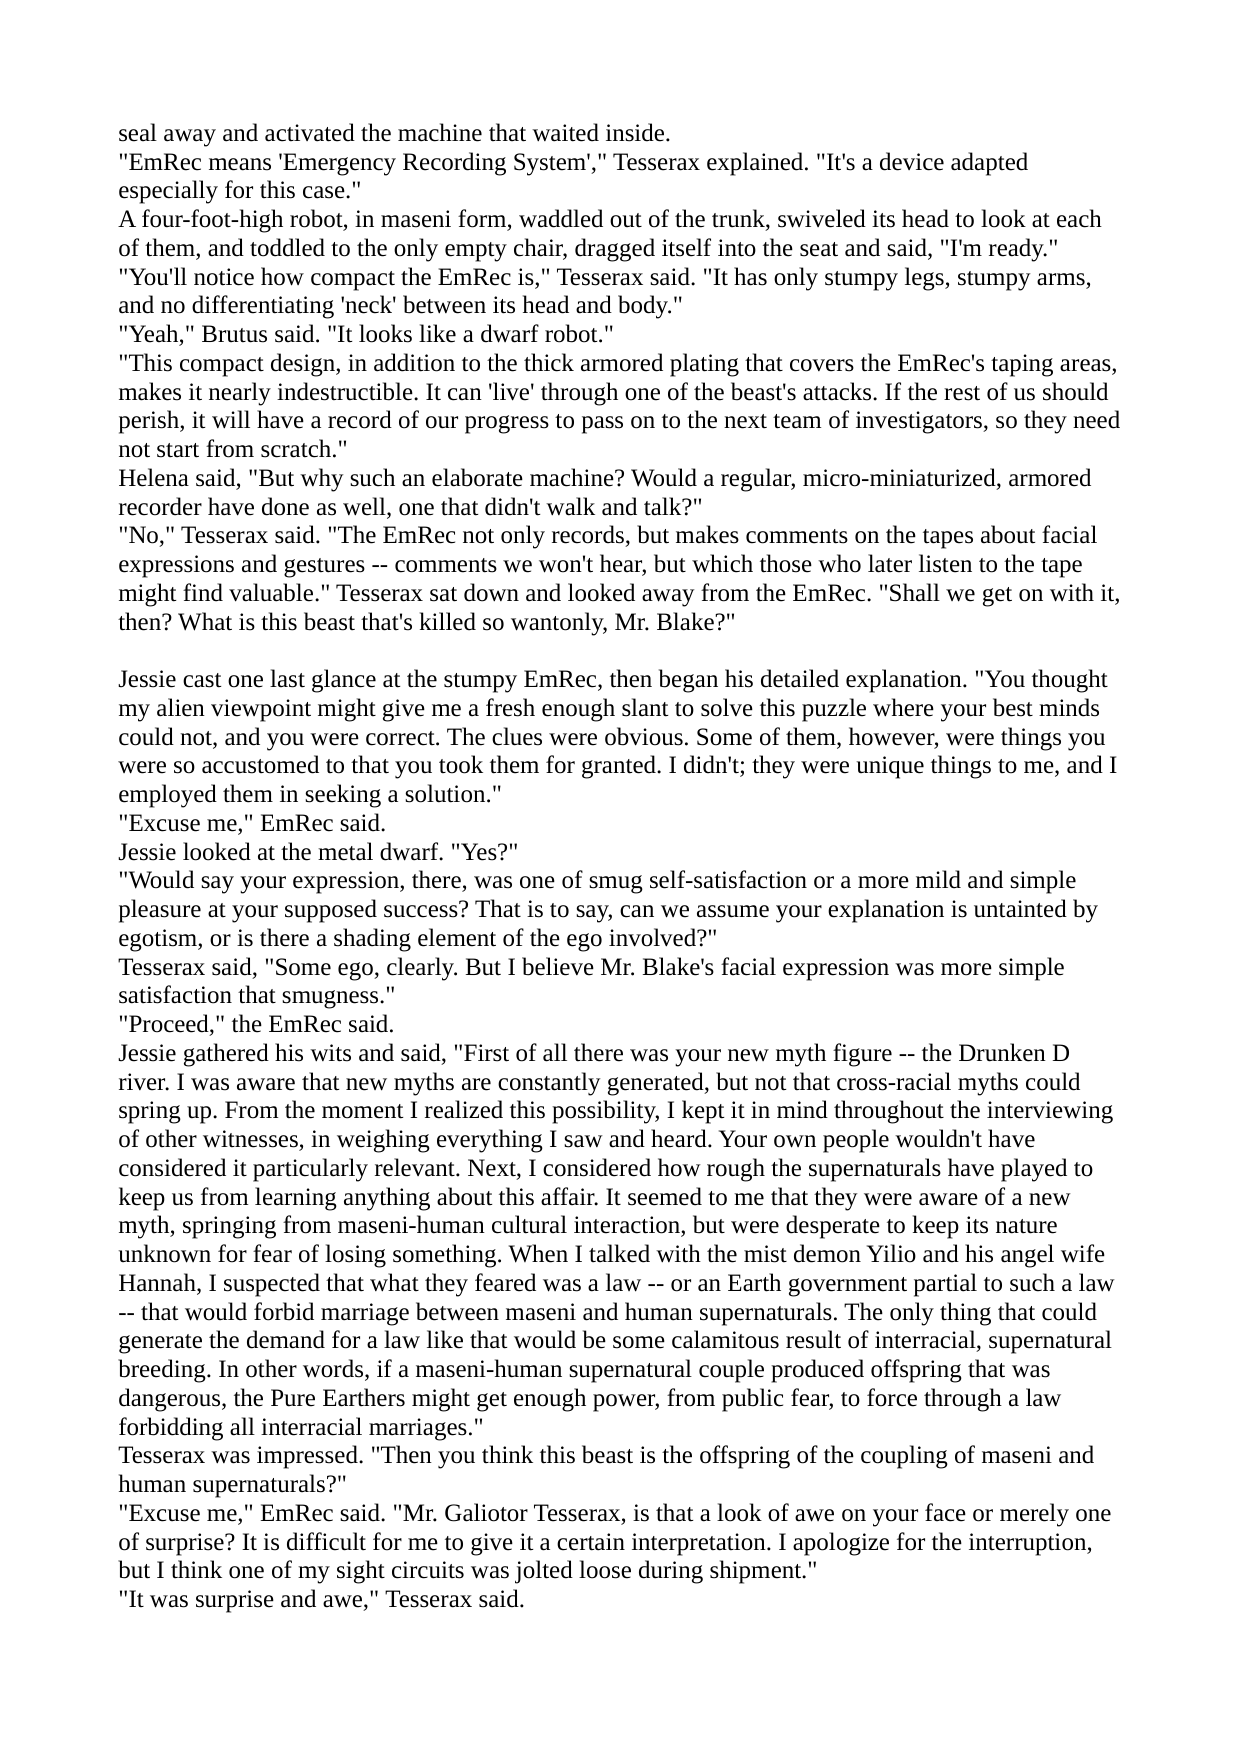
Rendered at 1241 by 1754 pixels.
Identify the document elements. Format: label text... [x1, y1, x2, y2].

text seal away and activated the machine that waited inside. [118, 118, 1122, 147]
text A four-foot-high robot, in maseni form, waddled out of the trunk, swiveled its head to look at each of them, and toddled to the only empty chair, dragged itself into the seat and said, "I'm ready." [118, 204, 1122, 262]
text "This compact design, in addition to the thick armored plating that covers the EmRec's taping areas, makes it nearly indestructible. It can 'live' through one of the beast's attacks. If the rest of us should perish, it will have a record of our progress to pass on to the next team of investigators, so they need not start from scratch." [118, 348, 1122, 463]
text Jessie gathered his wits and said, "First of all there was your new myth figure -- the Drunken D [118, 1038, 1122, 1067]
text "Proceed," the EmRec said. [118, 1009, 1122, 1038]
text "EmRec means 'Emergency Recording System'," Tesserax explained. "It's a device adapted especially for this case." [118, 147, 1122, 204]
text "No," Tesserax said. "The EmRec not only records, but makes comments on the tapes about facial expressions and gestures -- comments we won't hear, but which those who later listen to the tape might find valuable." Tesserax sat down and looked away from the EmRec. "Shall we get on with it, then? What is this beast that's killed so wantonly, Mr. Blake?" [118, 521, 1122, 636]
text "Excuse me," EmRec said. [118, 808, 1122, 837]
text Jessie looked at the metal dwarf. "Yes?" [118, 837, 1122, 866]
text Tesserax said, "Some ego, clearly. But I believe Mr. Blake's facial expression was more simple satisfaction that smugness." [118, 952, 1122, 1009]
text Jessie cast one last glance at the stumpy EmRec, then began his detailed explanation. "You thought my alien viewpoint might give me a fresh enough slant to solve this puzzle where your best minds could not, and you were correct. The clues were obvious. Some of them, however, were things you were so accustomed to that you took them for granted. I didn't; they were unique things to me, and I employed them in seeking a solution." [118, 664, 1122, 808]
text "Excuse me," EmRec said. "Mr. Galiotor Tesserax, is that a look of awe on your face or merely one of surprise? It is difficult for me to give it a certain interpretation. I apologize for the interruption, but I think one of my sight circuits was jolted loose during shipment." [118, 1498, 1122, 1584]
text "It was surprise and awe," Tesserax said. [118, 1584, 1122, 1613]
text "You'll notice how compact the EmRec is," Tesserax said. "It has only stumpy legs, stumpy arms, and no differentiating 'neck' between its head and body." [118, 262, 1122, 319]
text "Yeah," Brutus said. "It looks like a dwarf robot." [118, 319, 1122, 348]
text Helena said, "But why such an elaborate machine? Would a regular, micro-miniaturized, armored recorder have done as well, one that didn't walk and talk?" [118, 463, 1122, 521]
text river. I was aware that new myths are constantly generated, but not that cross-racial myths could spring up. From the moment I realized this possibility, I kept it in mind throughout the interviewing of other witnesses, in weighing everything I saw and heard. Your own people wouldn't have considered it particularly relevant. Next, I considered how rough the supernaturals have played to keep us from learning anything about this affair. It seemed to me that they were aware of a new myth, springing from maseni-human cultural interaction, but were desperate to keep its nature unknown for fear of losing something. When I talked with the mist demon Yilio and his angel wife Hannah, I suspected that what they feared was a law -- or an Earth government partial to such a law -- that would forbid marriage between maseni and human supernaturals. The only thing that could generate the demand for a law like that would be some calamitous result of interracial, supernatural breeding. In other words, if a maseni-human supernatural couple produced offspring that was dangerous, the Pure Earthers might get enough power, from public fear, to force through a law forbidding all interracial marriages." [118, 1067, 1122, 1441]
text Tesserax was impressed. "Then you think this beast is the offspring of the coupling of maseni and human supernaturals?" [118, 1441, 1122, 1498]
text "Would say your expression, there, was one of smug self-satisfaction or a more mild and simple pleasure at your supposed success? That is to say, can we assume your explanation is untainted by egotism, or is there a shading element of the ego involved?" [118, 866, 1122, 952]
